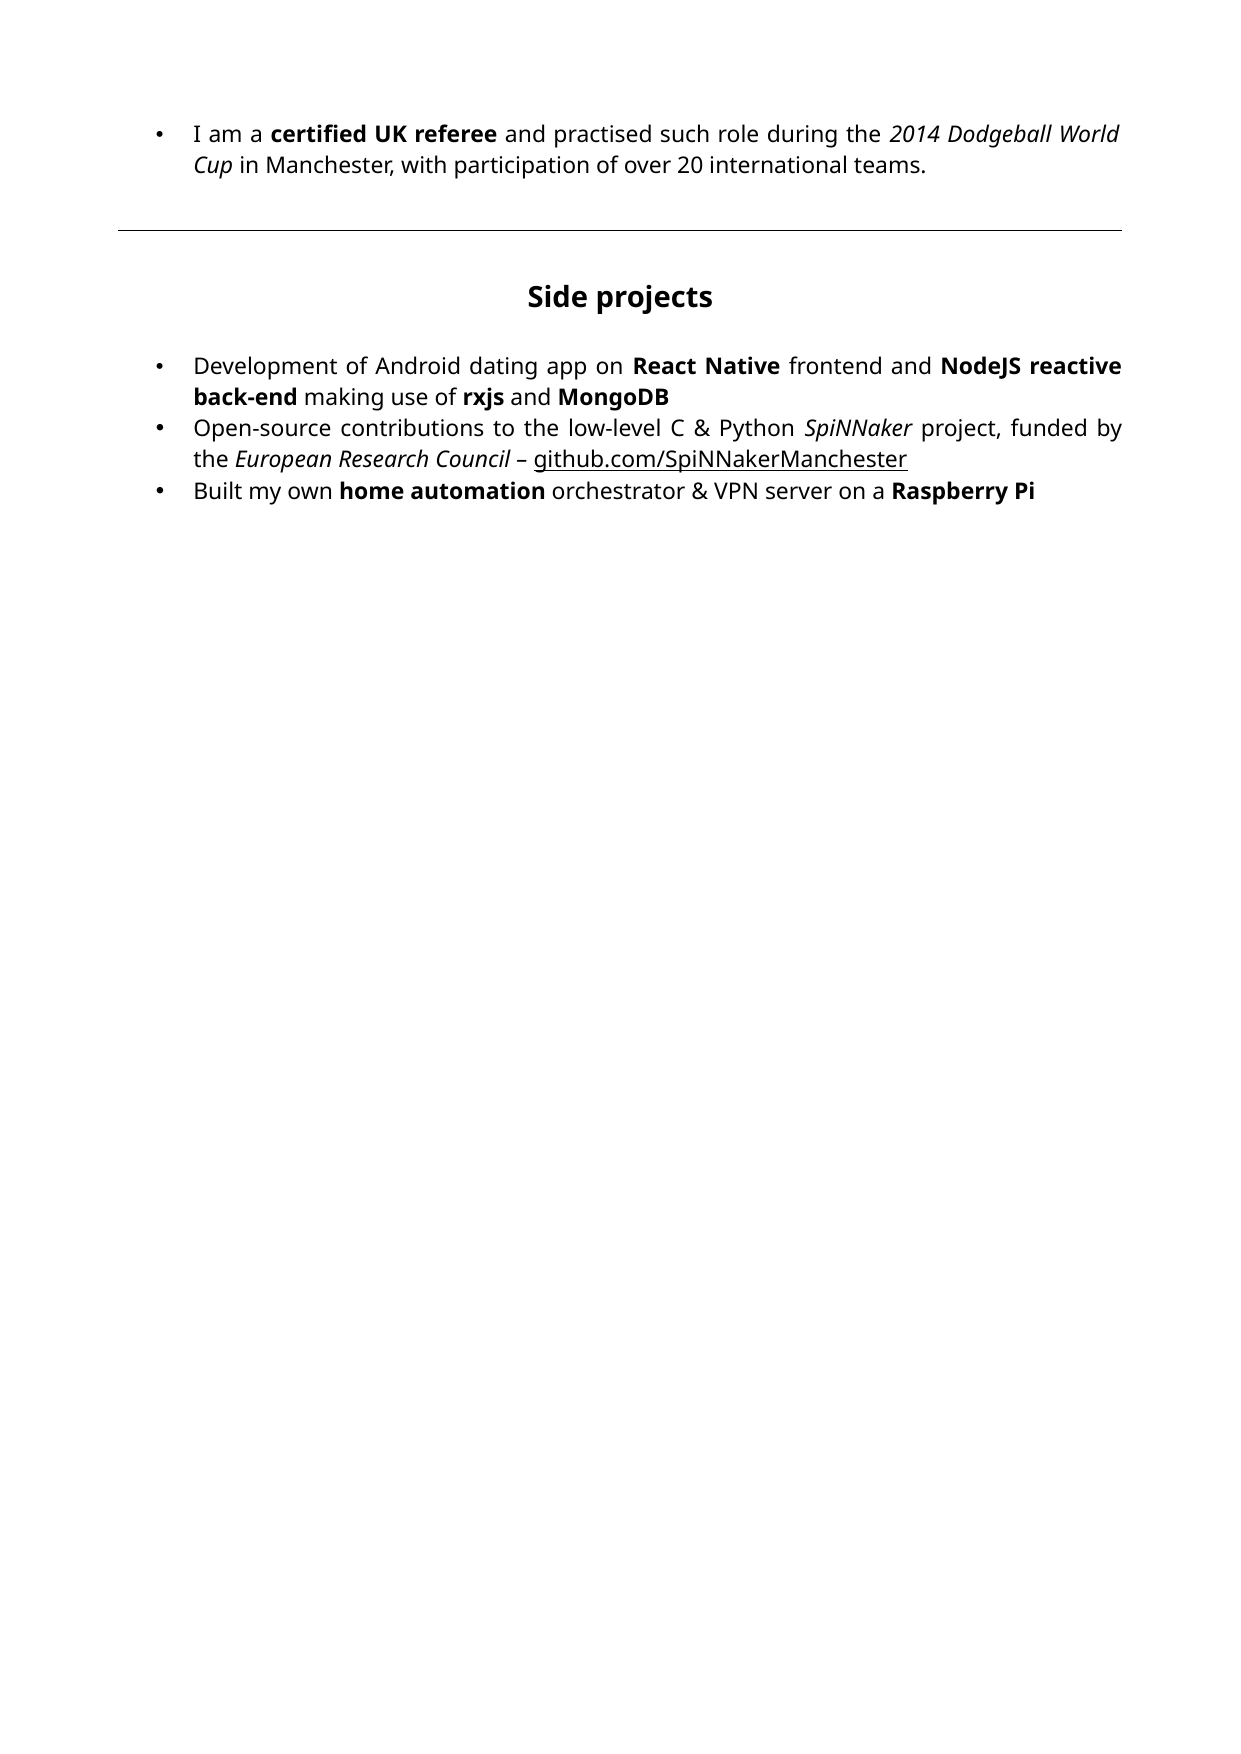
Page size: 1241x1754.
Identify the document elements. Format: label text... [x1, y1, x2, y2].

list Built my own home automation orchestrator & VPN server on a Raspberry Pi [156, 475, 1122, 506]
text Side projects [118, 276, 1122, 316]
list Open-source contributions to the low-level C & Python SpiNNaker project, funded by the European Research Council – github.com/SpiNNakerManchester [156, 412, 1122, 475]
list I am a certified UK referee and practised such role during the 2014 Dodgeball World Cup in Manchester, with participation of over 20 international teams. [156, 118, 1122, 181]
list Development of Android dating app on React Native frontend and NodeJS reactive back-end making use of rxjs and MongoDB [156, 350, 1122, 412]
